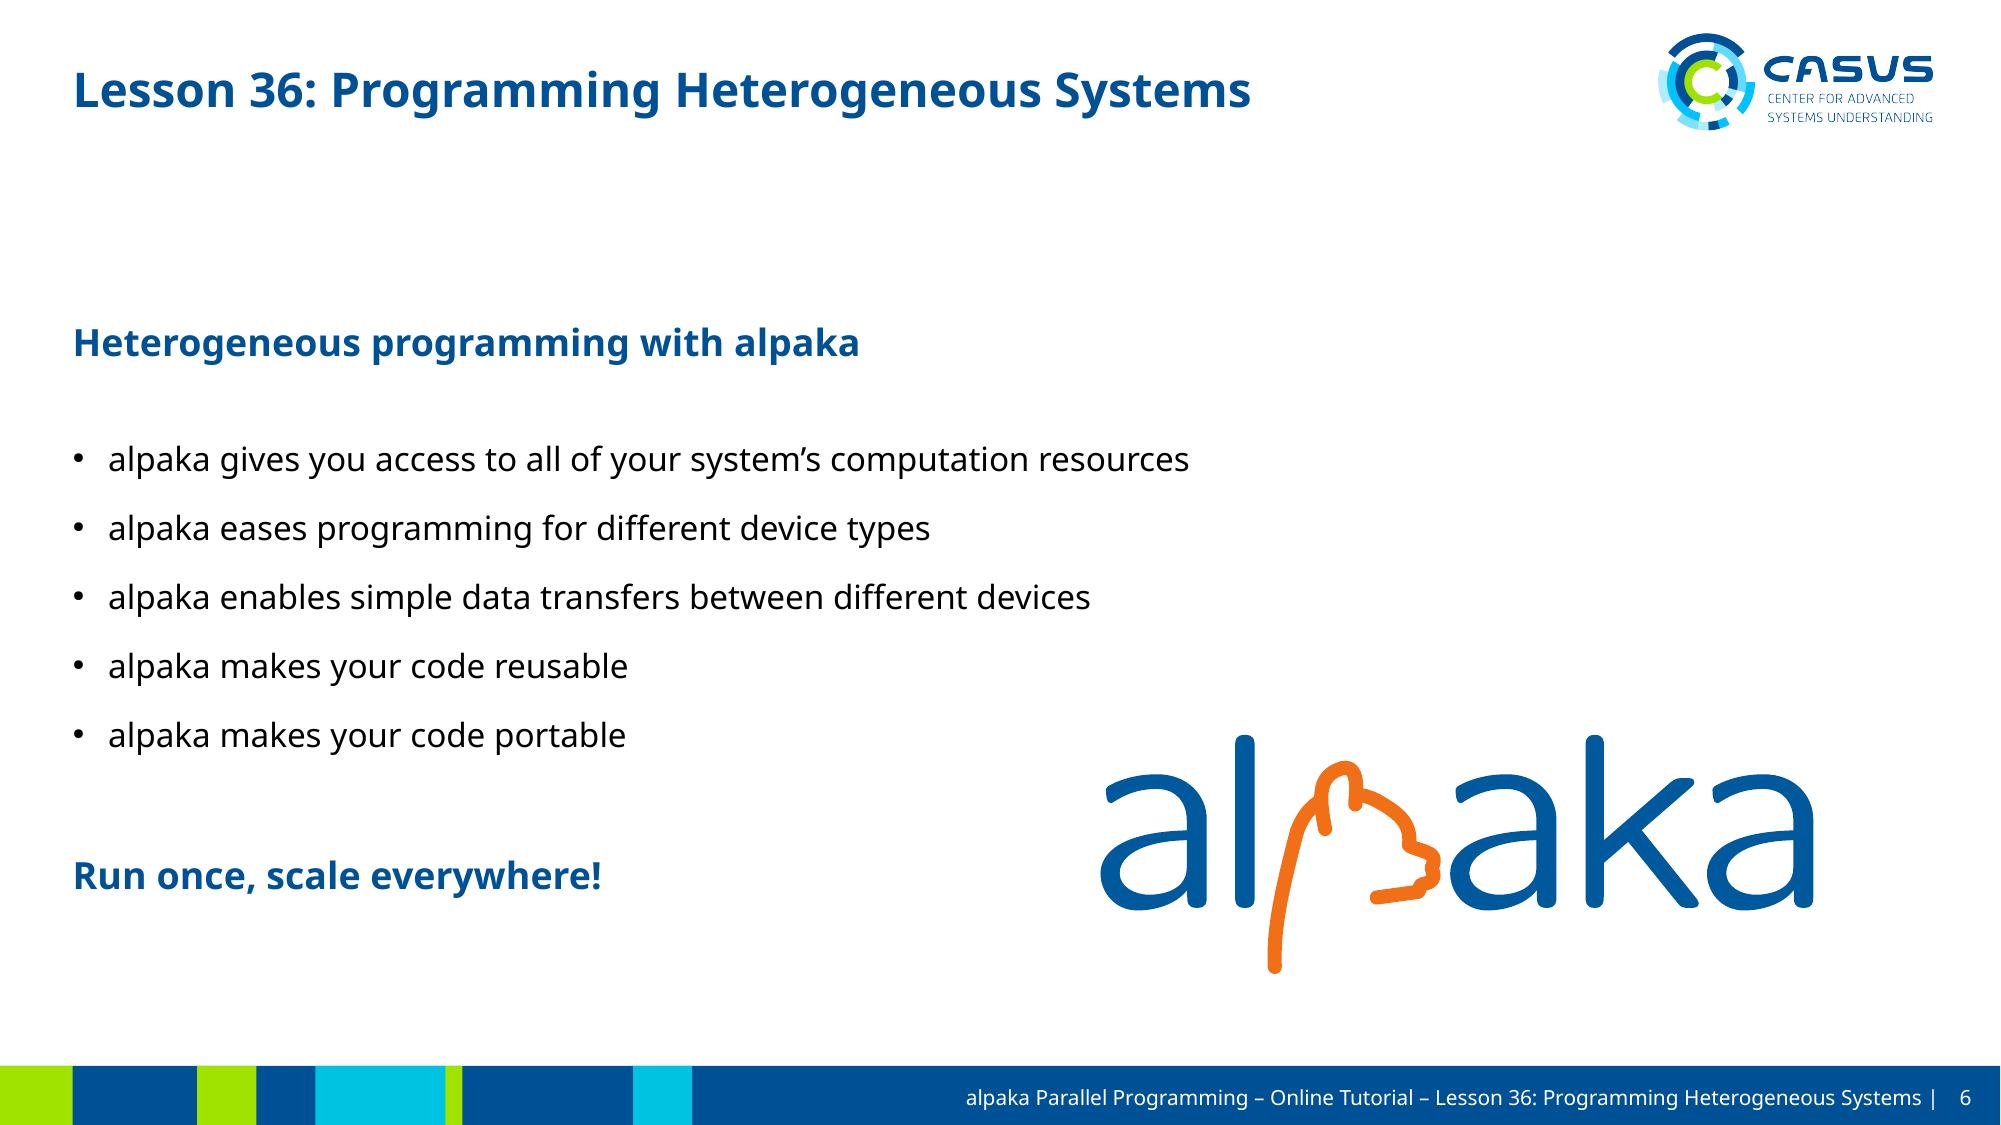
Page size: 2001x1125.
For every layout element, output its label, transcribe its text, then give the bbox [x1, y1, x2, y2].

title Lesson 36: Programming Heterogeneous Systems [72, 54, 1620, 123]
picture [1658, 33, 1933, 131]
list Heterogeneous programming with alpaka alpaka gives you access to all of your system’s computation resources alpaka eases programming for different device types alpaka enables simple data transfers between different devices alpaka makes your code reusable alpaka makes your code portable Run once, scale everywhere! [72, 316, 1620, 979]
picture [1098, 732, 1816, 976]
